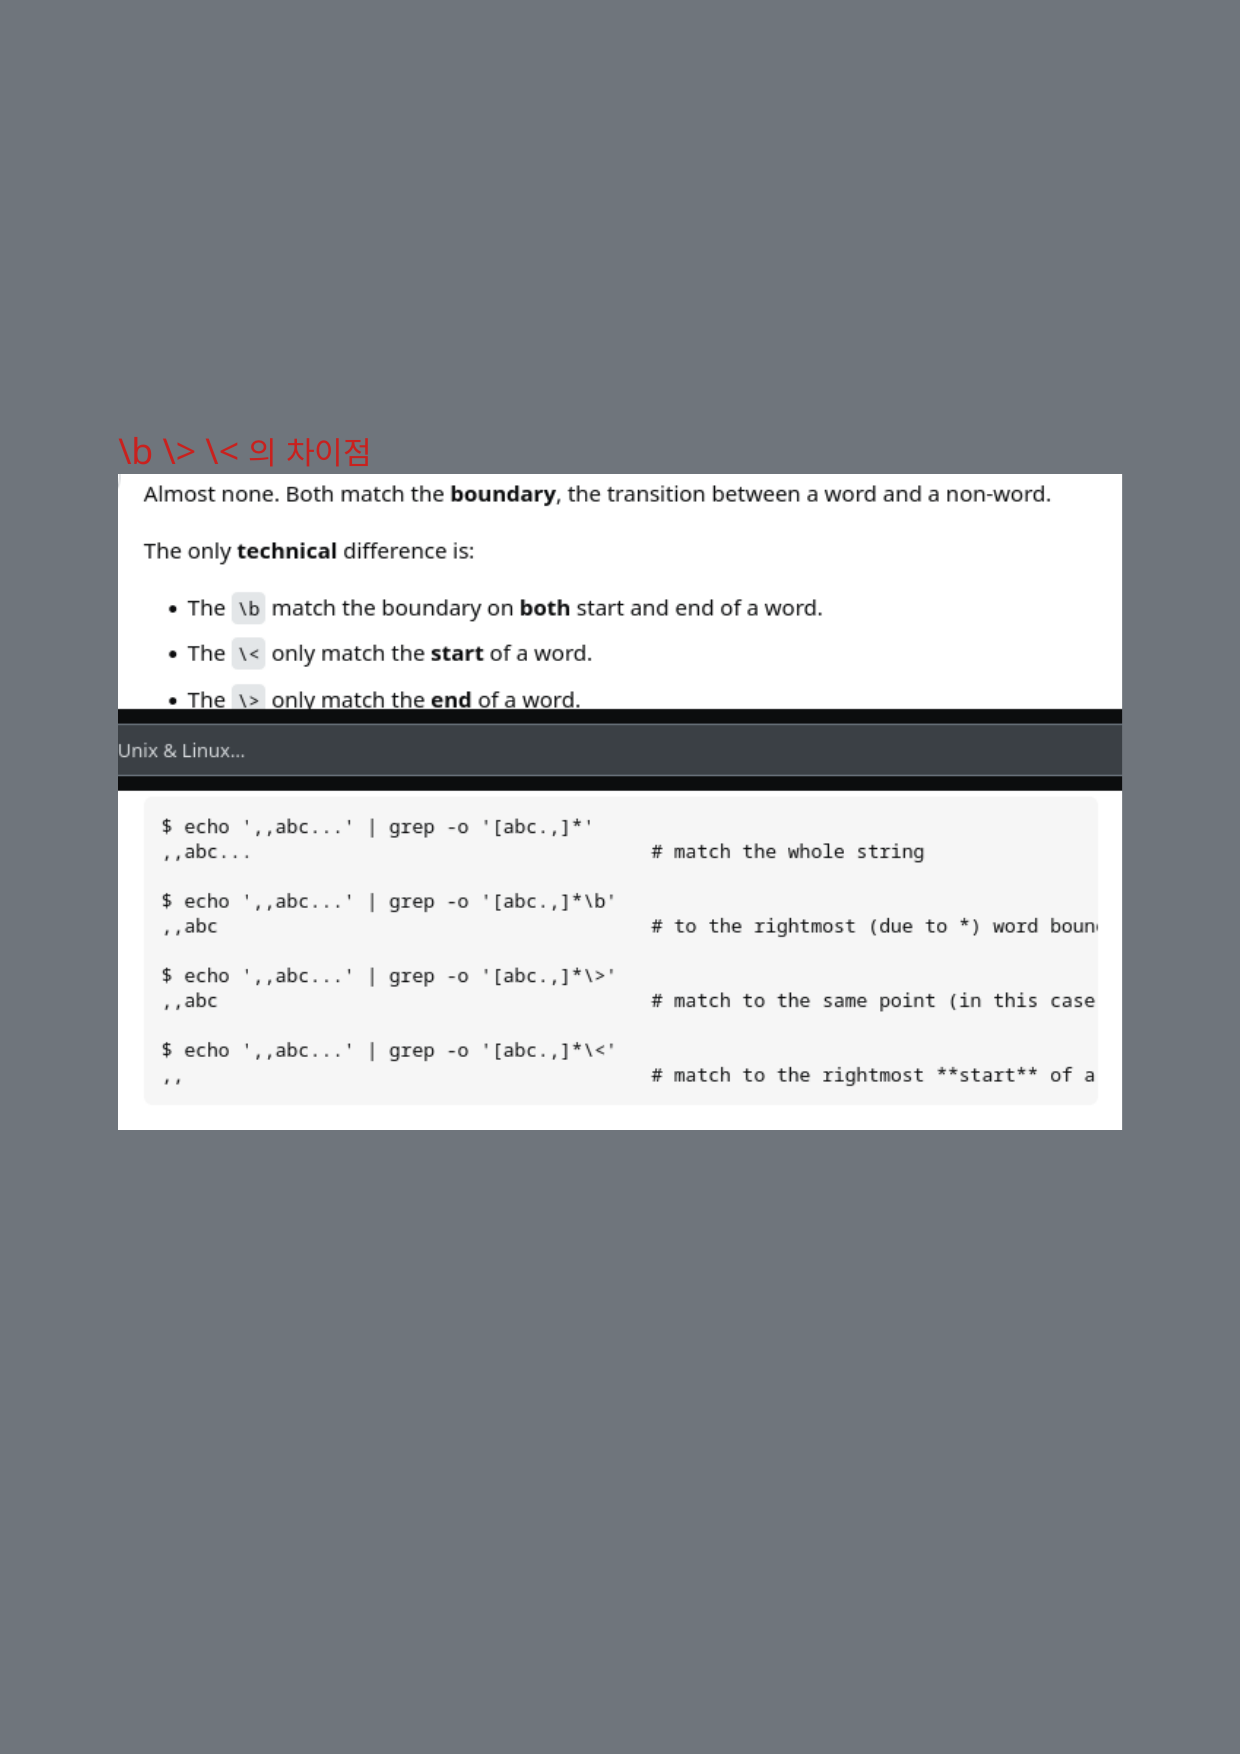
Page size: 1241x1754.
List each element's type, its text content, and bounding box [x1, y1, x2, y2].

text \b \> \< 의 차이점 [118, 426, 1122, 474]
picture [118, 474, 1123, 1130]
